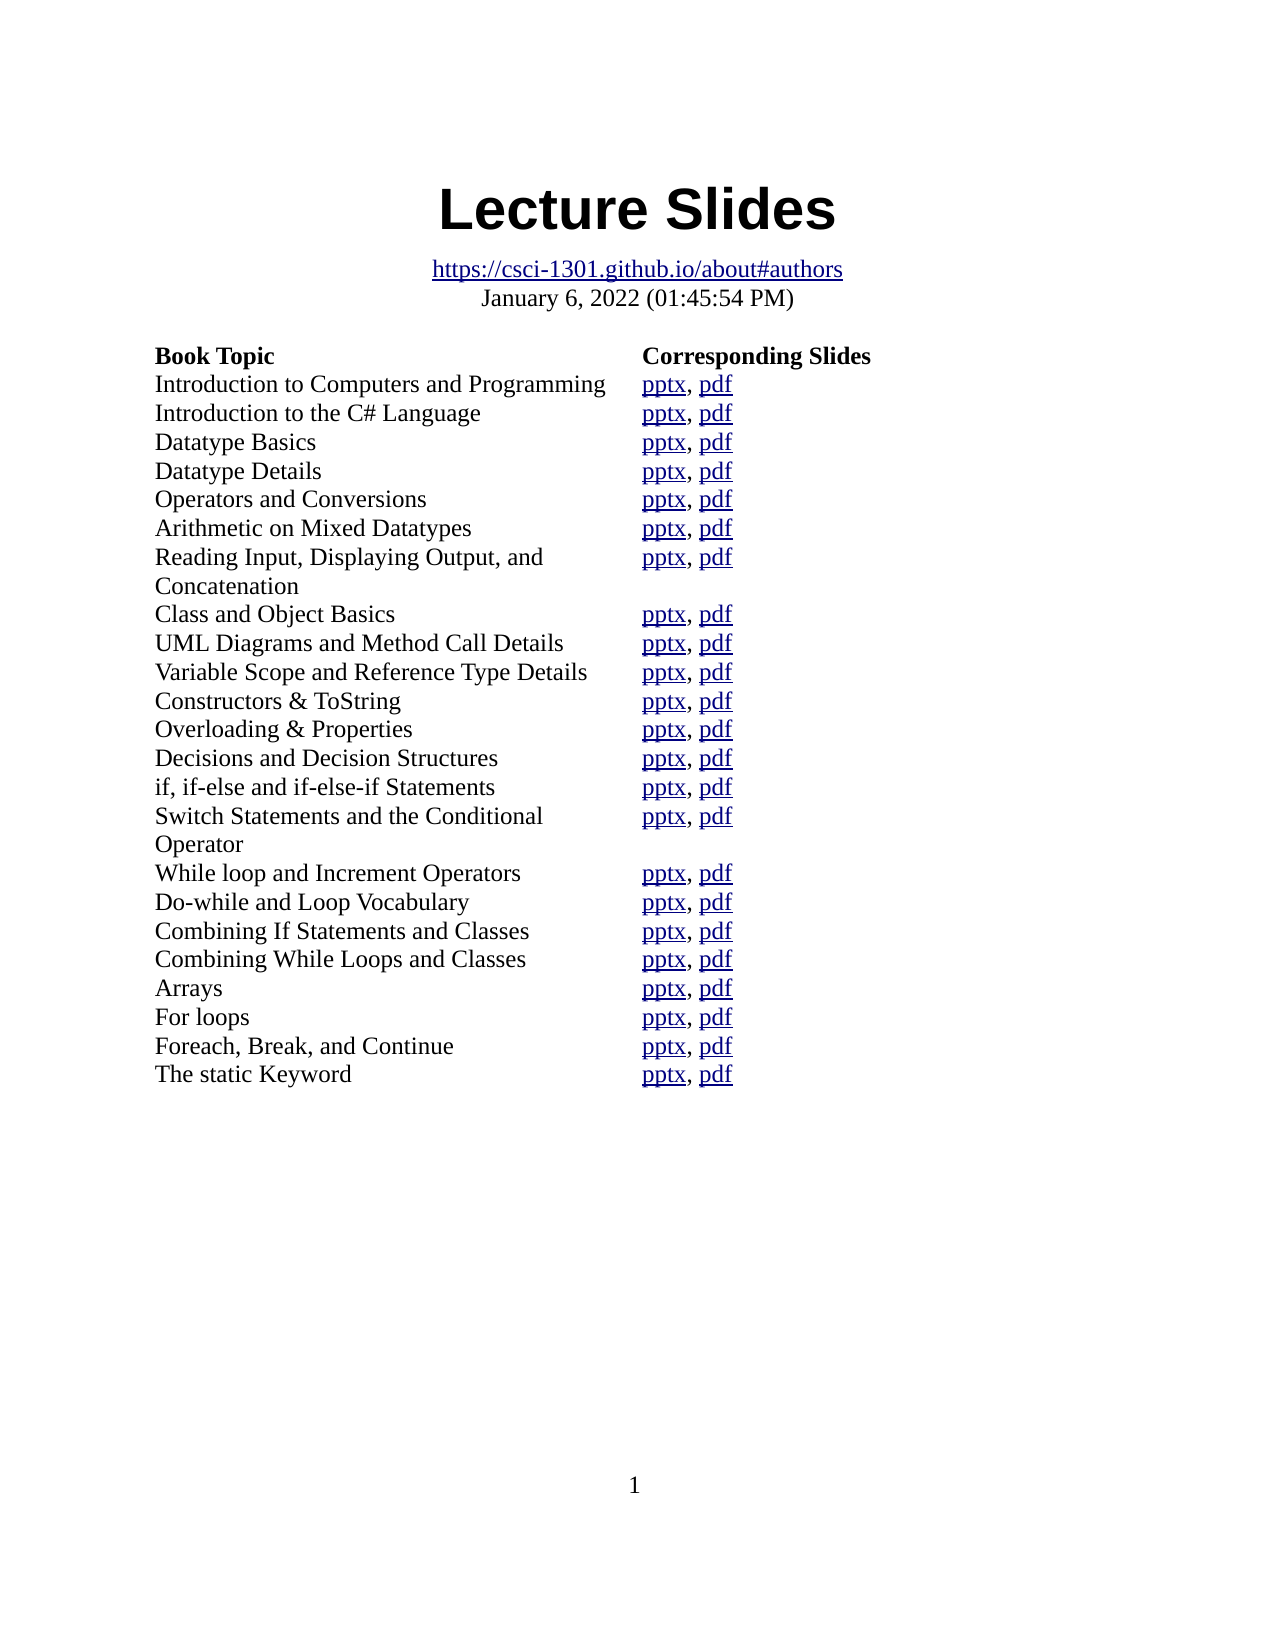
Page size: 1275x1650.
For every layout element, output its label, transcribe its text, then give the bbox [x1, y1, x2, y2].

table_cell pptx, pdf [638, 427, 1125, 456]
table_cell Arithmetic on Mixed Datatypes [150, 513, 637, 542]
title Lecture Slides [150, 175, 1125, 242]
table_cell pptx, pdf [638, 1002, 1125, 1031]
table_cell Arrays [150, 973, 637, 1002]
table_cell pptx, pdf [638, 916, 1125, 944]
table_cell pptx, pdf [638, 686, 1125, 714]
table_header Book Topic [150, 341, 637, 369]
table_cell Variable Scope and Reference Type Details [150, 657, 637, 686]
table_cell pptx, pdf [638, 1031, 1125, 1059]
table_cell pptx, pdf [638, 858, 1125, 887]
table_cell pptx, pdf [638, 456, 1125, 484]
table_cell Reading Input, Displaying Output, and Concatenation [150, 542, 637, 599]
table_cell pptx, pdf [638, 657, 1125, 686]
table_cell pptx, pdf [638, 398, 1125, 427]
table_cell pptx, pdf [638, 542, 1125, 599]
table_cell Class and Object Basics [150, 600, 637, 628]
table_cell Overloading & Properties [150, 715, 637, 743]
table_cell The static Keyword [150, 1060, 637, 1088]
table_cell pptx, pdf [638, 485, 1125, 513]
table_cell pptx, pdf [638, 628, 1125, 657]
table_cell pptx, pdf [638, 945, 1125, 973]
table_cell Foreach, Break, and Continue [150, 1031, 637, 1059]
table_cell Introduction to the C# Language [150, 398, 637, 427]
table_cell For loops [150, 1002, 637, 1031]
table_cell Combining While Loops and Classes [150, 945, 637, 973]
table_cell Combining If Statements and Classes [150, 916, 637, 944]
table_cell While loop and Increment Operators [150, 858, 637, 887]
table_cell pptx, pdf [638, 772, 1125, 801]
table_cell Switch Statements and the Conditional Operator [150, 801, 637, 858]
text https://csci-1301.github.io/about#authors [150, 254, 1125, 283]
table_cell pptx, pdf [638, 801, 1125, 858]
table_cell pptx, pdf [638, 973, 1125, 1002]
table_cell pptx, pdf [638, 743, 1125, 772]
table_cell Constructors & ToString [150, 686, 637, 714]
table_cell pptx, pdf [638, 600, 1125, 628]
table_cell Datatype Basics [150, 427, 637, 456]
table_header Corresponding Slides [638, 341, 1125, 369]
table_cell Datatype Details [150, 456, 637, 484]
table_cell pptx, pdf [638, 715, 1125, 743]
table_cell Operators and Conversions [150, 485, 637, 513]
table_cell Introduction to Computers and Programming [150, 370, 637, 398]
table_cell UML Diagrams and Method Call Details [150, 628, 637, 657]
text January 6, 2022 (01:45:54 PM) [150, 283, 1125, 312]
table_cell Decisions and Decision Structures [150, 743, 637, 772]
table_cell Do-while and Loop Vocabulary [150, 887, 637, 916]
table_cell pptx, pdf [638, 1060, 1125, 1088]
table_cell pptx, pdf [638, 887, 1125, 916]
table_cell pptx, pdf [638, 513, 1125, 542]
table_cell pptx, pdf [638, 370, 1125, 398]
table_cell if, if-else and if-else-if Statements [150, 772, 637, 801]
